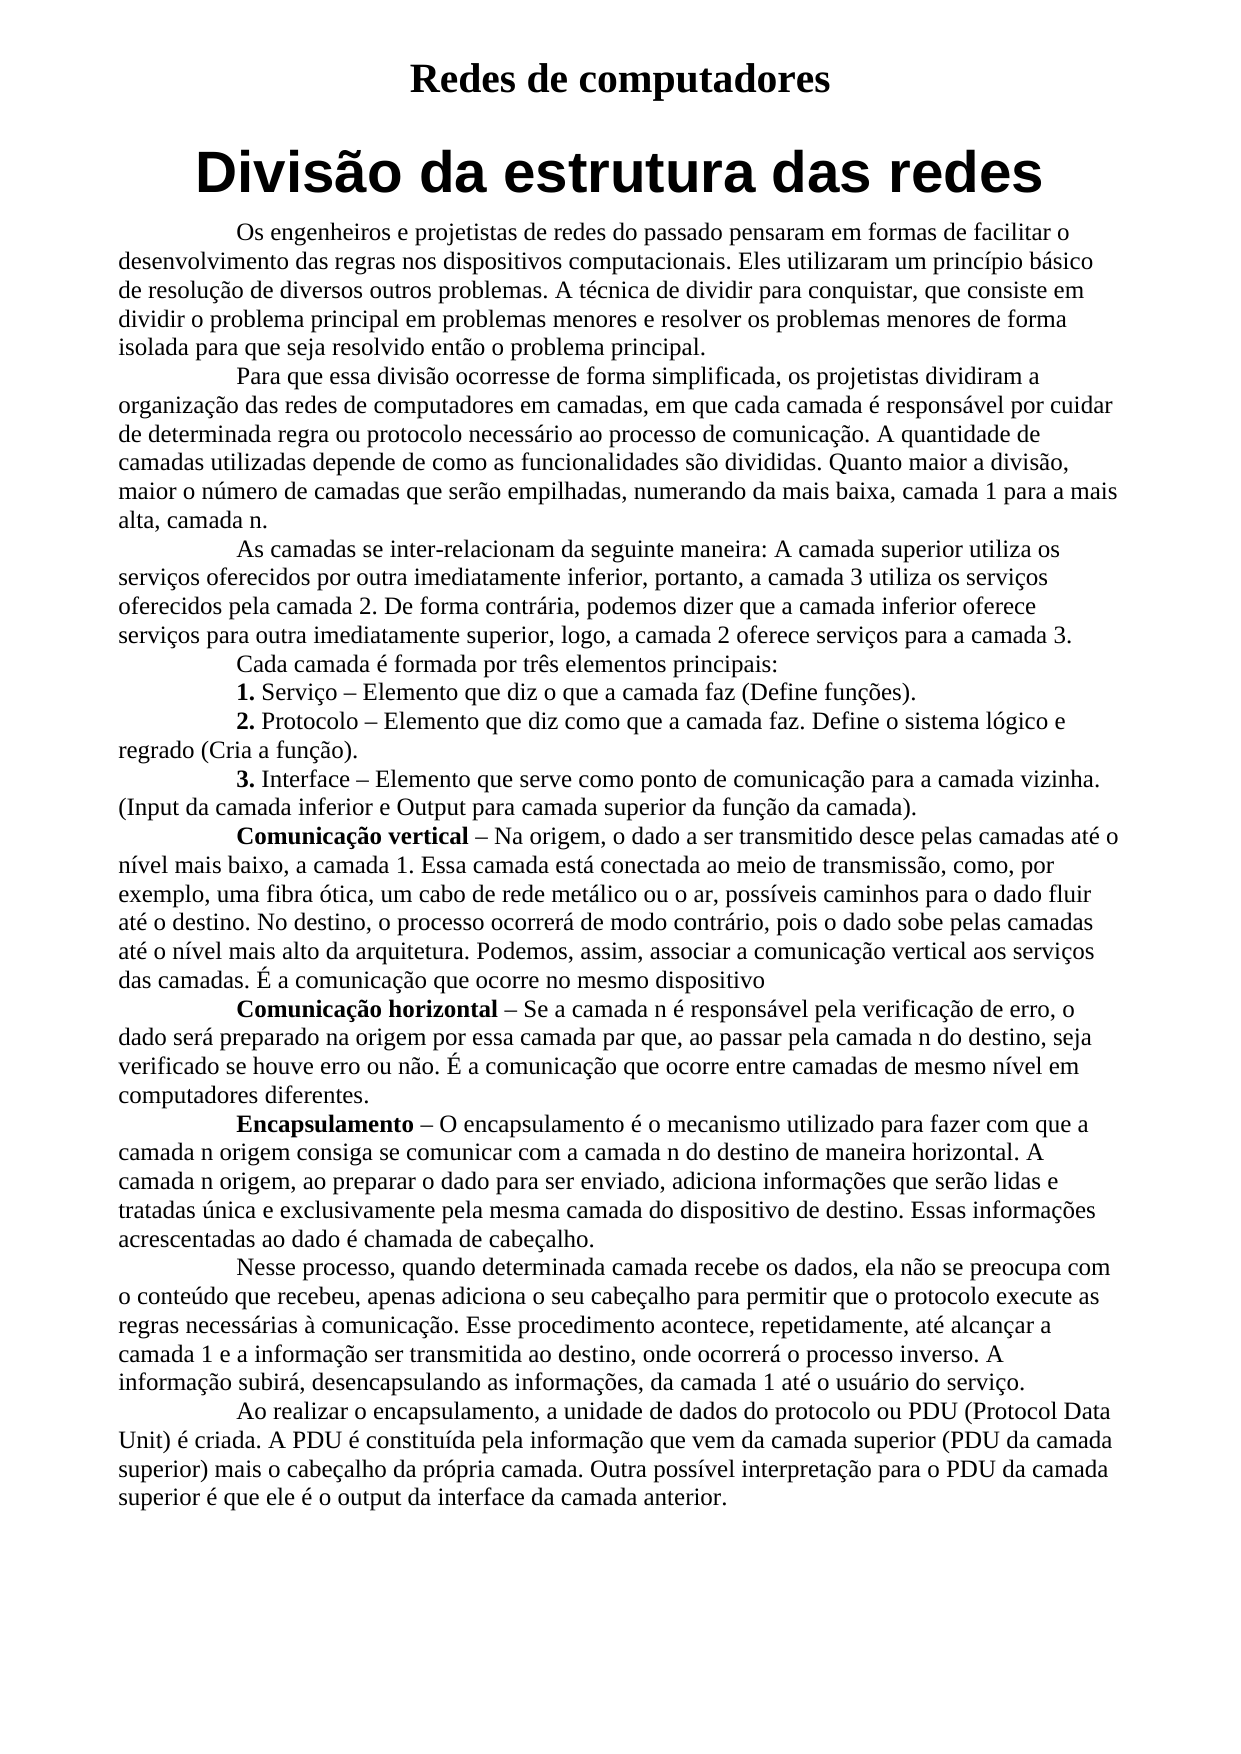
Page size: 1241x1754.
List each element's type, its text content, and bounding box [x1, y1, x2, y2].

text Ao realizar o encapsulamento, a unidade de dados do protocolo ou PDU (Protocol Data Unit) é criada. A PDU é constituída pela informação que vem da camada superior (PDU da camada superior) mais o cabeçalho da própria camada. Outra possível interpretação para o PDU da camada superior é que ele é o output da interface da camada anterior. [118, 1396, 1122, 1511]
text Comunicação vertical – Na origem, o dado a ser transmitido desce pelas camadas até o nível mais baixo, a camada 1. Essa camada está conectada ao meio de transmissão, como, por exemplo, uma fibra ótica, um cabo de rede metálico ou o ar, possíveis caminhos para o dado fluir até o destino. No destino, o processo ocorrerá de modo contrário, pois o dado sobe pelas camadas até o nível mais alto da arquitetura. Podemos, assim, associar a comunicação vertical aos serviços das camadas. É a comunicação que ocorre no mesmo dispositivo [118, 821, 1122, 994]
text Comunicação horizontal – Se a camada n é responsável pela verificação de erro, o dado será preparado na origem por essa camada par que, ao passar pela camada n do destino, seja verificado se houve erro ou não. É a comunicação que ocorre entre camadas de mesmo nível em computadores diferentes. [118, 994, 1122, 1109]
text Cada camada é formada por três elementos principais: [118, 649, 1122, 677]
text Nesse processo, quando determinada camada recebe os dados, ela não se preocupa com o conteúdo que recebeu, apenas adiciona o seu cabeçalho para permitir que o protocolo execute as regras necessárias à comunicação. Esse procedimento acontece, repetidamente, até alcançar a camada 1 e a informação ser transmitida ao destino, onde ocorrerá o processo inverso. A informação subirá, desencapsulando as informações, da camada 1 até o usuário do serviço. [118, 1252, 1122, 1396]
text 3. Interface – Elemento que serve como ponto de comunicação para a camada vizinha. (Input da camada inferior e Output para camada superior da função da camada). [118, 764, 1122, 821]
text Os engenheiros e projetistas de redes do passado pensaram em formas de facilitar o desenvolvimento das regras nos dispositivos computacionais. Eles utilizaram um princípio básico de resolução de diversos outros problemas. A técnica de dividir para conquistar, que consiste em dividir o problema principal em problemas menores e resolver os problemas menores de forma isolada para que seja resolvido então o problema principal. [118, 217, 1122, 361]
text As camadas se inter-relacionam da seguinte maneira: A camada superior utiliza os serviços oferecidos por outra imediatamente inferior, portanto, a camada 3 utiliza os serviços oferecidos pela camada 2. De forma contrária, podemos dizer que a camada inferior oferece serviços para outra imediatamente superior, logo, a camada 2 oferece serviços para a camada 3. [118, 534, 1122, 649]
text Para que essa divisão ocorresse de forma simplificada, os projetistas dividiram a organização das redes de computadores em camadas, em que cada camada é responsável por cuidar de determinada regra ou protocolo necessário ao processo de comunicação. A quantidade de camadas utilizadas depende de como as funcionalidades são divididas. Quanto maior a divisão, maior o número de camadas que serão empilhadas, numerando da mais baixa, camada 1 para a mais alta, camada n. [118, 361, 1122, 534]
title Divisão da estrutura das redes [118, 138, 1122, 205]
text 1. Serviço – Elemento que diz o que a camada faz (Define funções). [118, 677, 1122, 706]
text 2. Protocolo – Elemento que diz como que a camada faz. Define o sistema lógico e regrado (Cria a função). [118, 706, 1122, 764]
text Encapsulamento – O encapsulamento é o mecanismo utilizado para fazer com que a camada n origem consiga se comunicar com a camada n do destino de maneira horizontal. A camada n origem, ao preparar o dado para ser enviado, adiciona informações que serão lidas e tratadas única e exclusivamente pela mesma camada do dispositivo de destino. Essas informações acrescentadas ao dado é chamada de cabeçalho. [118, 1109, 1122, 1252]
